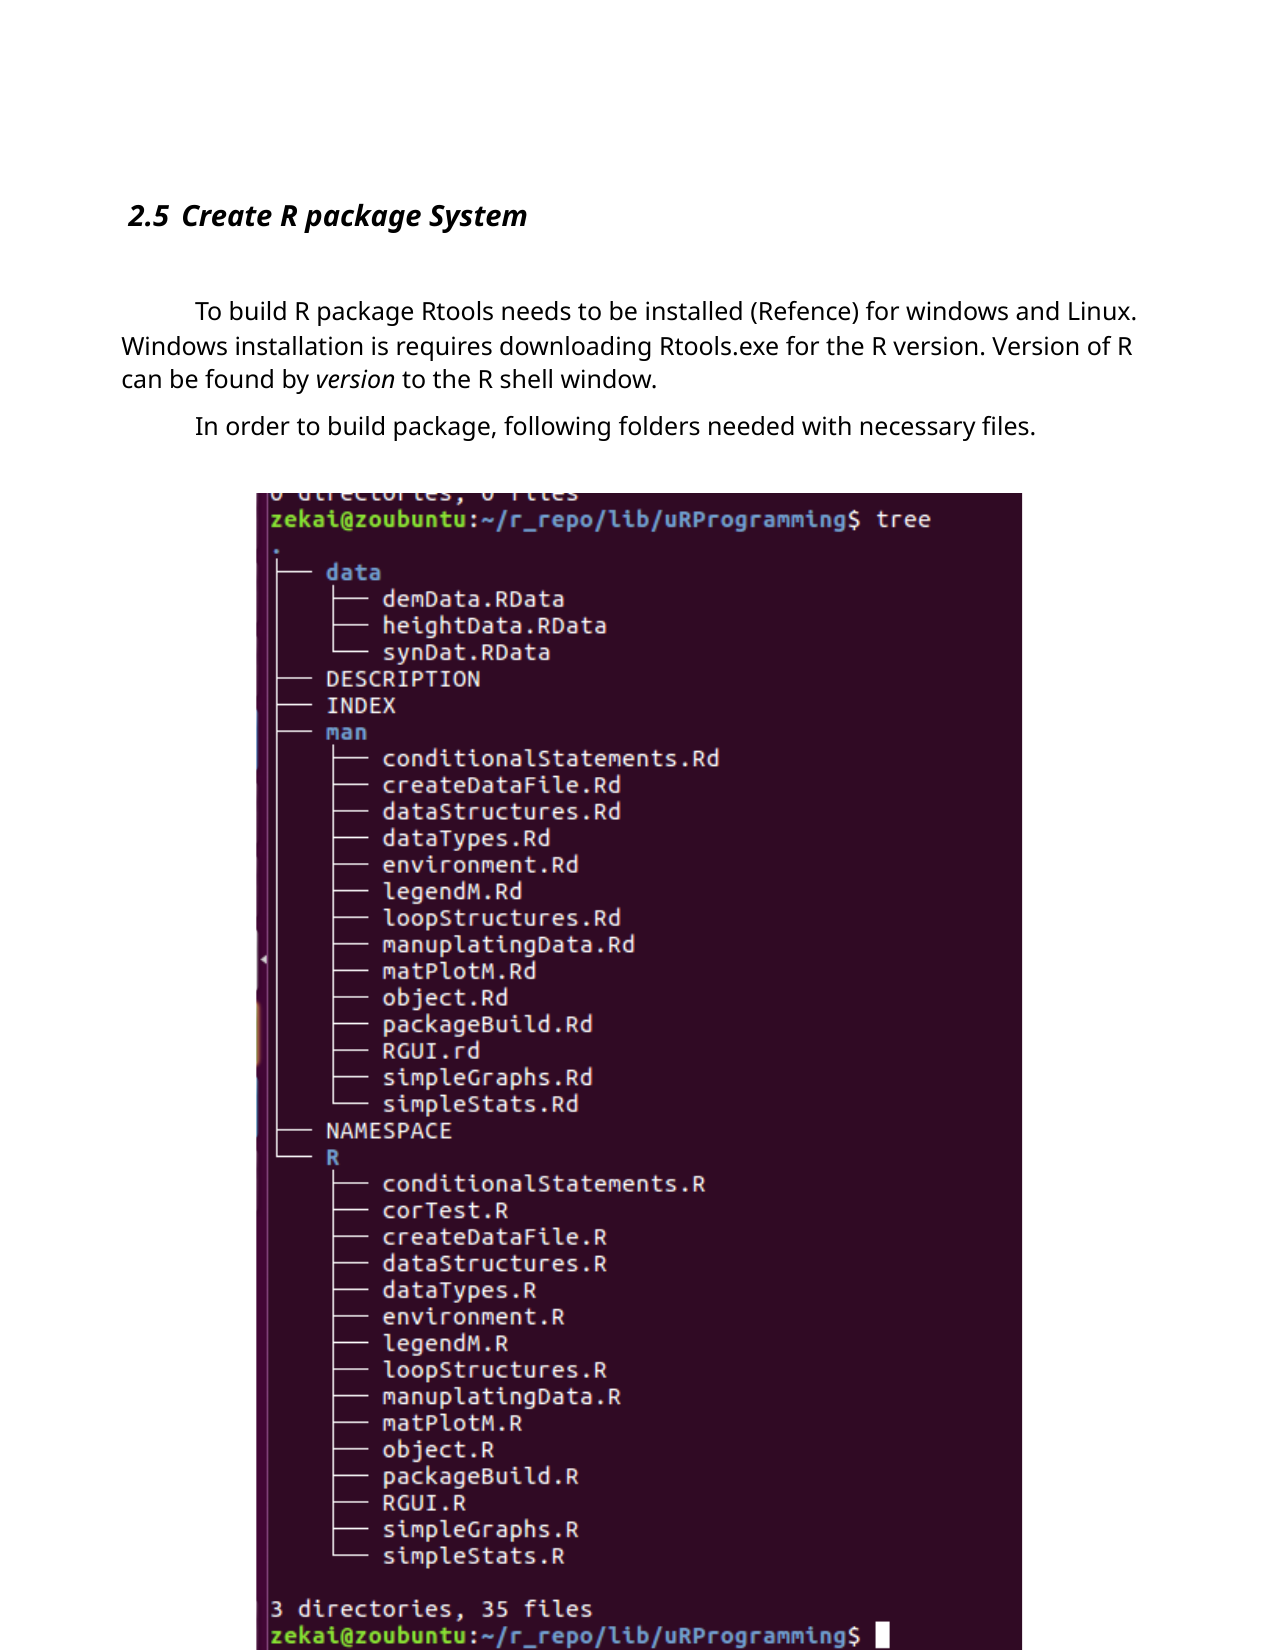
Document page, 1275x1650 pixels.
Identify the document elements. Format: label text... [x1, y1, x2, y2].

subtitle Create R package System [121, 195, 1158, 235]
text In order to build package, following folders needed with necessary files. [121, 409, 1158, 443]
text To build R package Rtools needs to be installed (Refence) for windows and Linux. Windows installation is requires downloading Rtools.exe for the R version. Version of R can be found by version to the R shell window. [121, 294, 1158, 396]
picture [256, 493, 1023, 1650]
